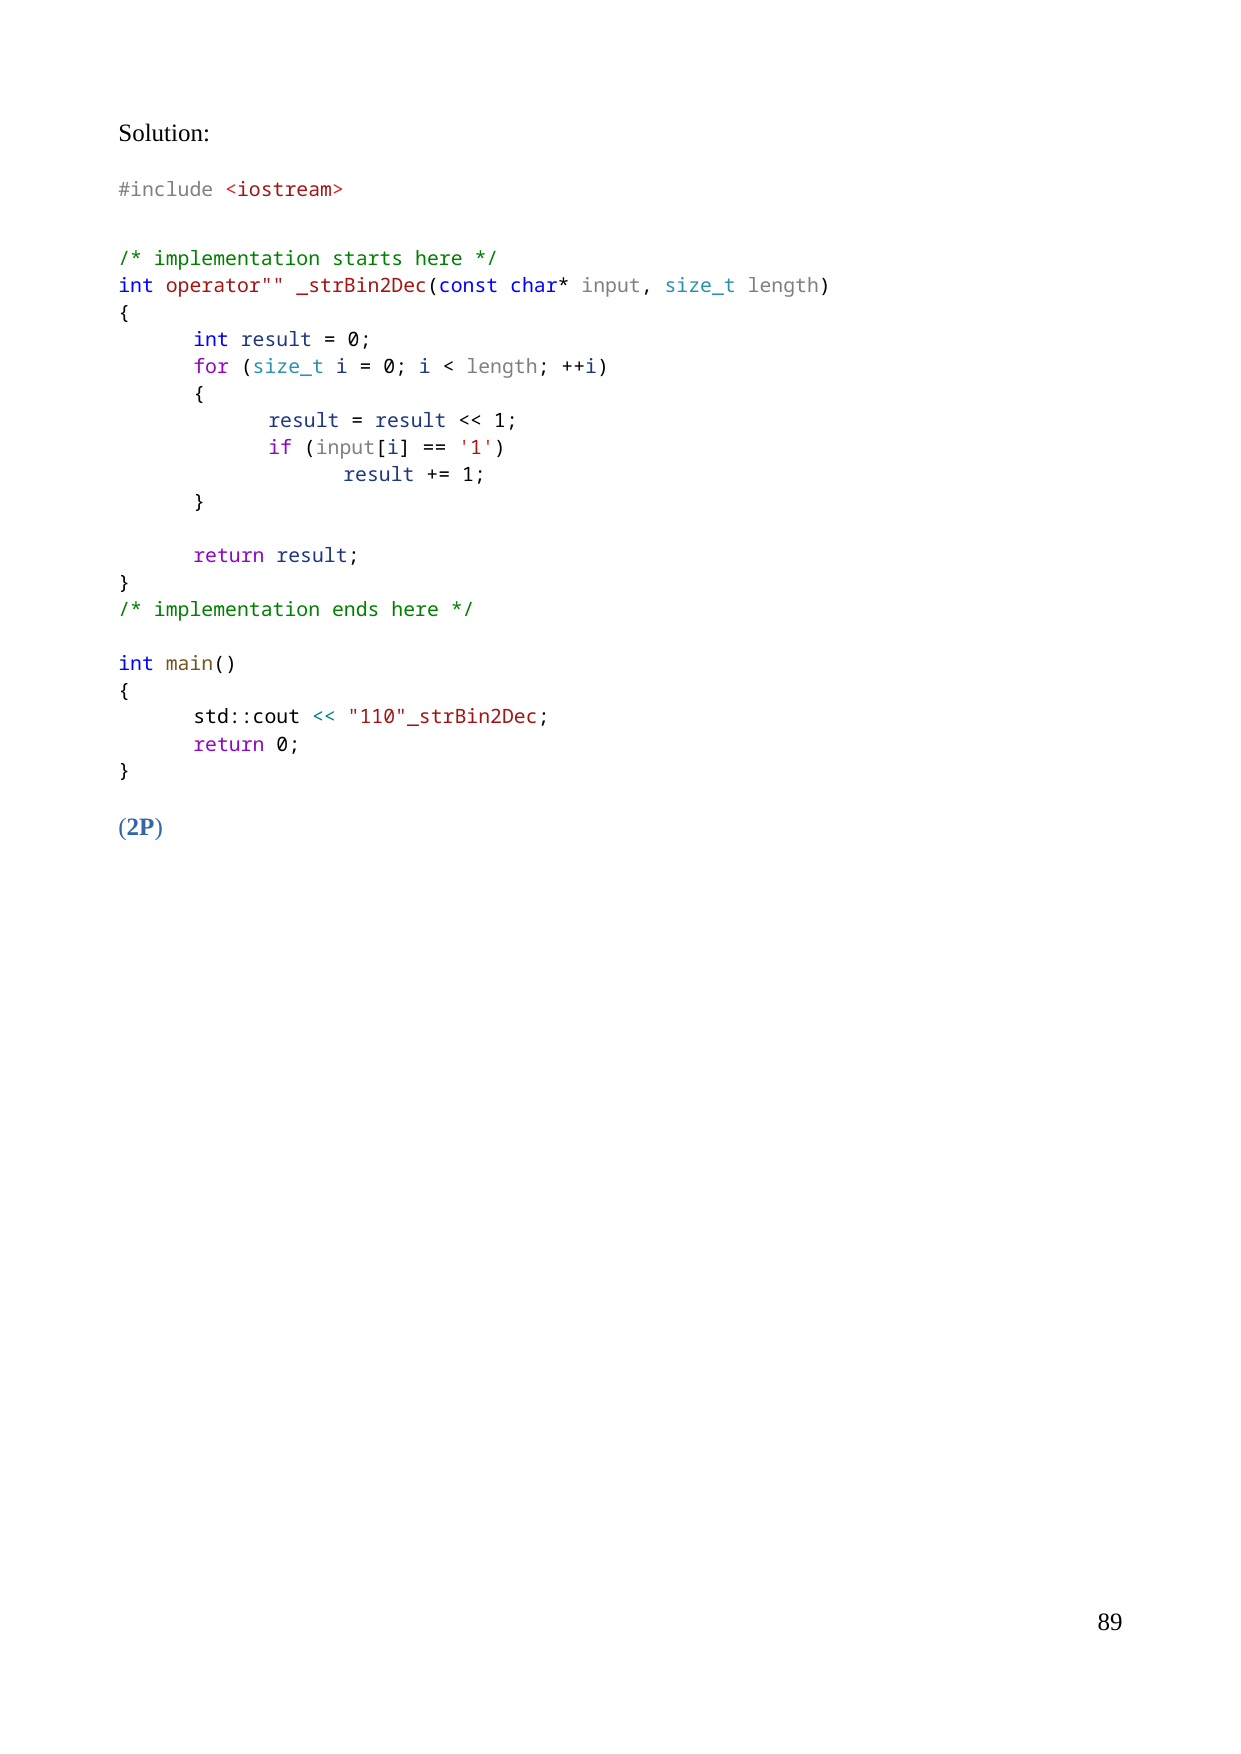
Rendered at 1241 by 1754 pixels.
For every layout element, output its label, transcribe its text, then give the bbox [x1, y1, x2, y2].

text int main() [118, 649, 1122, 676]
text int result = 0; [118, 325, 1122, 352]
text if (input[i] == '1') [118, 433, 1122, 460]
text { [118, 676, 1122, 703]
text } (2P) [118, 757, 1122, 841]
text /* implementation starts here */ [118, 244, 1122, 271]
text return result; [118, 541, 1122, 568]
text } [118, 568, 1122, 595]
text std::cout << "110"_strBin2Dec; [118, 703, 1122, 730]
text result = result << 1; [118, 406, 1122, 433]
text result += 1; [118, 460, 1122, 487]
text int operator"" _strBin2Dec(const char* input, size_t length) [118, 271, 1122, 298]
text { [118, 298, 1122, 325]
text return 0; [118, 730, 1122, 757]
text } [118, 487, 1122, 514]
text /* implementation ends here */ [118, 595, 1122, 622]
text for (size_t i = 0; i < length; ++i) [118, 352, 1122, 379]
text Solution: #include <iostream> [118, 118, 1122, 203]
text { [118, 379, 1122, 406]
